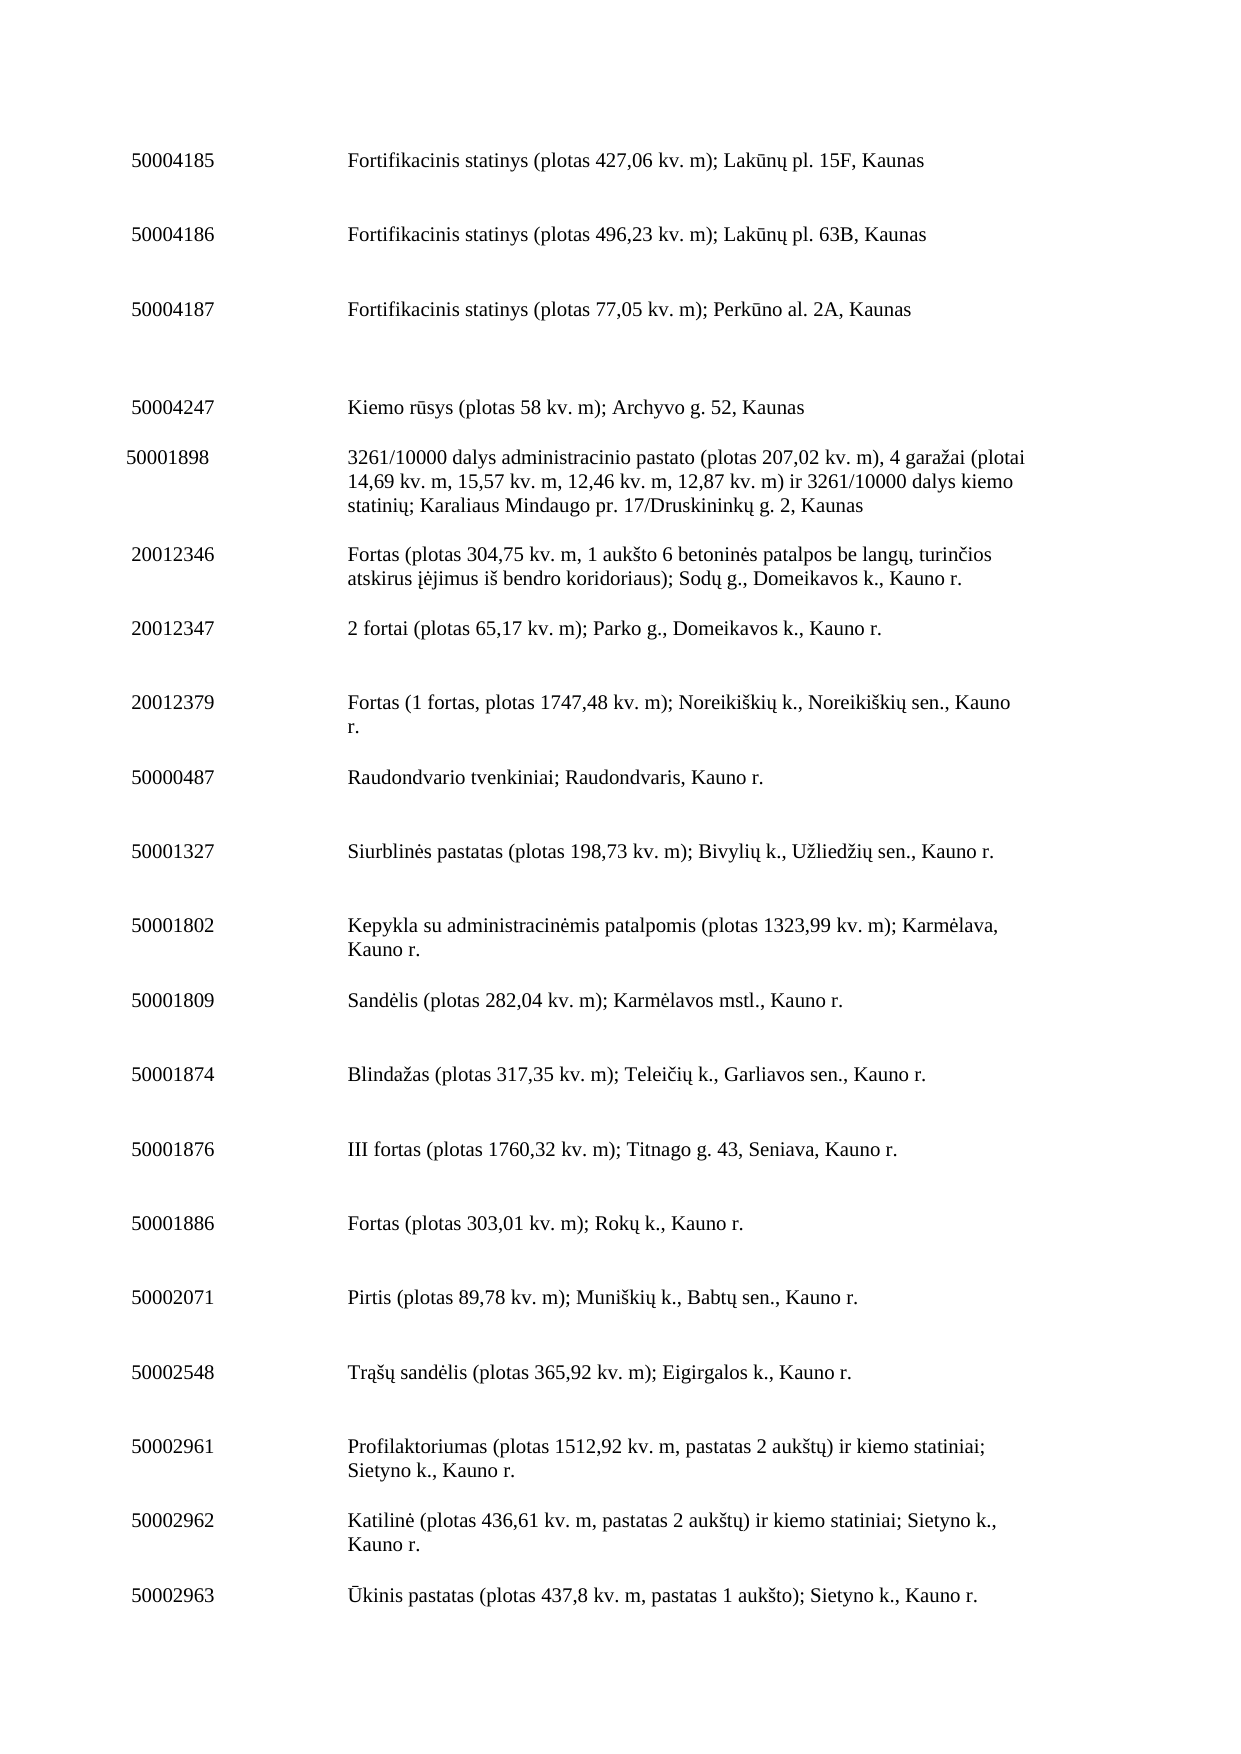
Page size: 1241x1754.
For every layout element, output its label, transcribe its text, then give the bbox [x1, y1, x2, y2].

table_cell [1155, 445, 1170, 517]
table_cell [1170, 273, 1192, 296]
table_cell [101, 1187, 114, 1211]
table_cell [1155, 148, 1170, 198]
table_cell [1193, 1211, 1211, 1261]
table_cell [101, 666, 114, 690]
table_cell [1037, 1583, 1074, 1633]
table_cell [1155, 222, 1170, 272]
table_cell [1037, 765, 1074, 815]
table_cell Fortas (plotas 303,01 kv. m); Rokų k., Kauno r. [336, 1211, 1037, 1261]
table_cell Kepykla su administracinėmis patalpomis (plotas 1323,99 kv. m); Karmėlava, Kauno r. [336, 913, 1037, 964]
table_cell [101, 1559, 114, 1583]
table_cell [1170, 1434, 1192, 1484]
table_cell [1155, 1261, 1170, 1285]
table_cell [101, 1211, 114, 1261]
table_cell [101, 839, 114, 889]
table_cell [101, 765, 114, 815]
table_cell [1193, 988, 1211, 1038]
table_cell [1155, 1285, 1170, 1336]
table_cell Blindažas (plotas 317,35 kv. m); Teleičių k., Garliavos sen., Kauno r. [336, 1062, 1037, 1112]
table_cell [1155, 964, 1170, 988]
table_cell [1193, 445, 1211, 517]
table_cell [1037, 1285, 1074, 1336]
table_cell [1077, 1508, 1081, 1559]
table_cell [1170, 1211, 1192, 1261]
table_cell [115, 371, 1155, 395]
table_cell [115, 1410, 1155, 1434]
table_cell [101, 395, 114, 445]
table_cell [1193, 541, 1211, 592]
table_cell [1193, 592, 1211, 616]
table_cell [1155, 1633, 1170, 1657]
table_cell [101, 273, 114, 296]
table_cell [1155, 1211, 1170, 1261]
table_cell [1193, 273, 1211, 296]
table_cell [1193, 765, 1211, 815]
table_cell III fortas (plotas 1760,32 kv. m); Titnago g. 43, Seniava, Kauno r. [336, 1136, 1037, 1187]
table_cell [1148, 1434, 1155, 1484]
table_cell [101, 1410, 114, 1434]
table_cell [1148, 765, 1155, 815]
table_cell [1037, 913, 1074, 964]
table_cell [1155, 198, 1170, 222]
table_cell [1155, 1187, 1170, 1211]
table_cell [101, 889, 114, 913]
table_cell [115, 1261, 1155, 1285]
table_cell [1077, 913, 1081, 964]
table_cell [1155, 1410, 1170, 1434]
table_cell 50001327 [115, 839, 336, 889]
table_cell [1155, 1583, 1170, 1633]
table_cell [1077, 1062, 1081, 1112]
table_cell Fortas (1 fortas, plotas 1747,48 kv. m); Noreikiškių k., Noreikiškių sen., Kauno r. [336, 690, 1037, 741]
table_cell [1193, 666, 1211, 690]
table_cell [1077, 541, 1081, 592]
table_cell [1193, 964, 1211, 988]
table_cell 50004186 [115, 222, 336, 272]
table_cell [1081, 765, 1148, 815]
table_cell [1155, 347, 1170, 371]
table_cell [1193, 1113, 1211, 1136]
table_cell [101, 1136, 114, 1187]
table_cell [1193, 1559, 1211, 1583]
table_cell 50004247 [115, 395, 336, 445]
table_cell [1170, 1136, 1192, 1187]
table_cell [1081, 690, 1148, 741]
table_cell [1155, 1062, 1170, 1112]
table_cell [101, 347, 114, 371]
table_cell [1193, 1410, 1211, 1434]
table_cell [1170, 395, 1192, 445]
table_cell [1170, 1559, 1192, 1583]
table_cell 50002963 [115, 1583, 336, 1633]
table_cell [1037, 1211, 1074, 1261]
table_cell 20012346 [115, 541, 336, 592]
table_cell [1077, 690, 1081, 741]
table_cell [101, 541, 114, 592]
table_cell Katilinė (plotas 436,61 kv. m, pastatas 2 aukštų) ir kiemo statiniai; Sietyno k., Kauno r. [336, 1508, 1037, 1559]
table_cell [1193, 395, 1211, 445]
table_cell [1037, 988, 1074, 1038]
table_cell [1170, 815, 1192, 839]
table_cell [1170, 1410, 1192, 1434]
table_cell 50002548 [115, 1360, 336, 1410]
table_cell [115, 889, 1155, 913]
table_cell [1081, 988, 1148, 1038]
table_cell Siurblinės pastatas (plotas 198,73 kv. m); Bivylių k., Užliedžių sen., Kauno r. [336, 839, 1037, 889]
table_cell 50001874 [115, 1062, 336, 1112]
table_cell [1155, 1508, 1170, 1559]
table_cell [1037, 1434, 1074, 1484]
table_cell [101, 148, 114, 198]
table_cell [101, 1508, 114, 1559]
table_cell [1077, 445, 1081, 517]
table_cell 20012347 [115, 616, 336, 666]
table_cell [1077, 616, 1081, 666]
table_cell [101, 964, 114, 988]
table_cell [1193, 148, 1211, 198]
table_cell [1193, 1484, 1211, 1508]
table_cell [1170, 1038, 1192, 1062]
table_cell [1037, 1508, 1074, 1559]
table_cell [1077, 1211, 1081, 1261]
table_cell [1148, 913, 1155, 964]
table_cell [1155, 592, 1170, 616]
table_cell [1148, 1285, 1155, 1336]
table_cell [1170, 1062, 1192, 1112]
table_cell [101, 913, 114, 964]
table_cell [101, 222, 114, 272]
table_cell [115, 741, 1155, 764]
table_cell [1077, 148, 1081, 198]
table_cell [1170, 964, 1192, 988]
table_cell [1037, 148, 1074, 198]
table_cell [1170, 445, 1192, 517]
table_cell [1155, 395, 1170, 445]
table_cell [1148, 690, 1155, 741]
table_cell [1037, 296, 1074, 347]
table_cell [1170, 296, 1192, 347]
table_cell [1081, 541, 1148, 592]
table_cell [1148, 1136, 1155, 1187]
table_cell [1077, 1434, 1081, 1484]
table_cell [1077, 1285, 1081, 1336]
table_cell Ūkinis pastatas (plotas 437,8 kv. m, pastatas 1 aukšto); Sietyno k., Kauno r. [336, 1583, 1037, 1633]
table_cell [101, 1633, 114, 1657]
table_cell [101, 1360, 114, 1410]
table_cell [1170, 541, 1192, 592]
table_cell [1148, 1360, 1155, 1410]
table_cell 50004185 [115, 148, 336, 198]
table_cell [1155, 1360, 1170, 1410]
table_cell [1170, 1187, 1192, 1211]
table_cell [1081, 395, 1148, 445]
table_cell [115, 1484, 1155, 1508]
table_cell [1037, 222, 1074, 272]
table_cell [101, 1285, 114, 1336]
table_cell [1193, 1633, 1211, 1657]
table_cell [1155, 666, 1170, 690]
table_cell [101, 1434, 114, 1484]
table_cell [115, 1187, 1155, 1211]
table_cell [101, 1484, 114, 1508]
table_cell [1081, 839, 1148, 889]
table_cell [115, 1038, 1155, 1062]
table_cell [101, 445, 114, 517]
table_cell [101, 198, 114, 222]
table_cell [101, 518, 114, 541]
table_cell [1193, 1187, 1211, 1211]
table_cell [115, 1559, 1155, 1583]
table_cell [1193, 1360, 1211, 1410]
table_cell [101, 815, 114, 839]
table_cell [1155, 839, 1170, 889]
table_cell [101, 741, 114, 764]
table_cell [1037, 1062, 1074, 1112]
table_cell [1193, 1336, 1211, 1359]
table_cell [1170, 988, 1192, 1038]
table_cell [1037, 839, 1074, 889]
table_cell [1170, 592, 1192, 616]
table_cell [1170, 1261, 1192, 1285]
table_cell [1148, 541, 1155, 592]
table_cell [1081, 1211, 1148, 1261]
table_cell [1081, 1434, 1148, 1484]
table_cell Profilaktoriumas (plotas 1512,92 kv. m, pastatas 2 aukštų) ir kiemo statiniai; Sietyno k., Kauno r. [336, 1434, 1037, 1484]
table_cell [1155, 913, 1170, 964]
table_cell [115, 198, 1155, 222]
table_cell [1170, 1285, 1192, 1336]
table_cell [115, 1336, 1155, 1359]
table_cell [1148, 1583, 1155, 1633]
table_cell [1037, 1360, 1074, 1410]
table_cell [115, 1633, 1155, 1657]
table_cell Sandėlis (plotas 282,04 kv. m); Karmėlavos mstl., Kauno r. [336, 988, 1037, 1038]
table_cell [1155, 371, 1170, 395]
table_cell [1170, 690, 1192, 741]
table_cell [1155, 616, 1170, 666]
table_cell [115, 273, 1155, 296]
table_cell [1170, 1583, 1192, 1633]
table_cell [1170, 518, 1192, 541]
table_cell [1193, 296, 1211, 347]
table_cell 50001898 [115, 445, 336, 517]
table_cell [101, 1113, 114, 1136]
table_cell [1081, 616, 1148, 666]
table_cell Fortifikacinis statinys (plotas 77,05 kv. m); Perkūno al. 2A, Kaunas [336, 296, 1037, 347]
table_cell [1170, 198, 1192, 222]
table_cell [1081, 1285, 1148, 1336]
table_cell [101, 1062, 114, 1112]
table_cell 2 fortai (plotas 65,17 kv. m); Parko g., Domeikavos k., Kauno r. [336, 616, 1037, 666]
table_cell [101, 1261, 114, 1285]
table_cell [115, 592, 1155, 616]
table_cell Raudondvario tvenkiniai; Raudondvaris, Kauno r. [336, 765, 1037, 815]
table_cell [1193, 1434, 1211, 1484]
table_cell [1148, 148, 1155, 198]
table_cell [1170, 616, 1192, 666]
table_cell 50002071 [115, 1285, 336, 1336]
table_cell [1155, 273, 1170, 296]
table_cell [1081, 1360, 1148, 1410]
table_cell [1148, 296, 1155, 347]
table_cell 50001876 [115, 1136, 336, 1187]
table_cell [1170, 347, 1192, 371]
table_cell [1081, 445, 1148, 517]
table_cell [1155, 1434, 1170, 1484]
table_cell [1170, 1113, 1192, 1136]
table_cell [115, 964, 1155, 988]
table_cell 50001802 [115, 913, 336, 964]
table_cell [1081, 1508, 1148, 1559]
table_cell [1193, 815, 1211, 839]
table_cell [101, 1583, 114, 1633]
table_cell [1148, 1062, 1155, 1112]
table_cell [1155, 815, 1170, 839]
table_cell [1077, 296, 1081, 347]
table_cell [1170, 666, 1192, 690]
table_cell [1170, 1633, 1192, 1657]
table_cell [1155, 741, 1170, 764]
table_cell [1193, 839, 1211, 889]
table_cell 50001886 [115, 1211, 336, 1261]
table_cell [1037, 541, 1074, 592]
table_cell [1148, 988, 1155, 1038]
table_cell 3261/10000 dalys administracinio pastato (plotas 207,02 kv. m), 4 garažai (plotai 14,69 kv. m, 15,57 kv. m, 12,46 kv. m, 12,87 kv. m) ir 3261/10000 dalys kiemo statinių; Karaliaus Mindaugo pr. 17/Druskininkų g. 2, Kaunas [336, 445, 1037, 517]
table_cell [1155, 1136, 1170, 1187]
table_cell [1193, 1136, 1211, 1187]
table_cell [115, 347, 1155, 371]
table_cell [101, 616, 114, 666]
table_cell [1148, 395, 1155, 445]
table_cell [1155, 296, 1170, 347]
table_cell [1170, 765, 1192, 815]
table_cell [1193, 690, 1211, 741]
table_cell 20012379 [115, 690, 336, 741]
table_cell [1193, 1062, 1211, 1112]
table_cell [1155, 1038, 1170, 1062]
table_cell [1193, 347, 1211, 371]
table_cell [101, 592, 114, 616]
table_cell [1193, 1583, 1211, 1633]
table_cell [1193, 1285, 1211, 1336]
table_cell [1193, 518, 1211, 541]
table_cell [1193, 1508, 1211, 1559]
table_cell [1077, 1136, 1081, 1187]
table_cell [1148, 445, 1155, 517]
table_cell [1081, 296, 1148, 347]
table_cell 50000487 [115, 765, 336, 815]
table_cell [1155, 541, 1170, 592]
table_cell [1170, 371, 1192, 395]
table_cell Fortifikacinis statinys (plotas 427,06 kv. m); Lakūnų pl. 15F, Kaunas [336, 148, 1037, 198]
table_cell [1081, 913, 1148, 964]
table_cell [1077, 765, 1081, 815]
table_cell [101, 1336, 114, 1359]
table_cell [1170, 741, 1192, 764]
table_cell [1193, 1038, 1211, 1062]
table_cell [1155, 889, 1170, 913]
table_cell [1170, 148, 1192, 198]
table_cell Trąšų sandėlis (plotas 365,92 kv. m); Eigirgalos k., Kauno r. [336, 1360, 1037, 1410]
table_cell [1170, 839, 1192, 889]
table_cell [1037, 445, 1074, 517]
table_cell [101, 988, 114, 1038]
table_cell [1148, 222, 1155, 272]
table_cell [1170, 913, 1192, 964]
table_cell [101, 371, 114, 395]
table_cell [1077, 1583, 1081, 1633]
table_cell [1081, 222, 1148, 272]
table_cell [1193, 222, 1211, 272]
table_cell [1170, 1336, 1192, 1359]
table_cell [1148, 839, 1155, 889]
table_cell [1193, 913, 1211, 964]
table_cell [1193, 371, 1211, 395]
table_cell [1155, 518, 1170, 541]
table_cell [1170, 1508, 1192, 1559]
table_cell [1155, 1113, 1170, 1136]
table_cell [1037, 395, 1074, 445]
table_cell [1193, 616, 1211, 666]
table_cell [1081, 1062, 1148, 1112]
table_cell [1148, 1508, 1155, 1559]
table_cell [1155, 988, 1170, 1038]
table_cell 50002962 [115, 1508, 336, 1559]
table_cell [101, 1038, 114, 1062]
table_cell [1077, 222, 1081, 272]
table_cell [1193, 1261, 1211, 1285]
table_cell [1170, 889, 1192, 913]
table_cell [1170, 1360, 1192, 1410]
table_cell [1081, 1583, 1148, 1633]
table_cell [1155, 690, 1170, 741]
table_cell Fortas (plotas 304,75 kv. m, 1 aukšto 6 betoninės patalpos be langų, turinčios atskirus įėjimus iš bendro koridoriaus); Sodų g., Domeikavos k., Kauno r. [336, 541, 1037, 592]
table_cell [1037, 1136, 1074, 1187]
table_cell [1148, 616, 1155, 666]
table_cell [115, 1113, 1155, 1136]
table_cell [115, 518, 1155, 541]
table_cell [1148, 1211, 1155, 1261]
table_cell [1155, 1484, 1170, 1508]
table_cell [1170, 1484, 1192, 1508]
table_cell 50001809 [115, 988, 336, 1038]
table_cell [1077, 988, 1081, 1038]
table_cell [1081, 148, 1148, 198]
table_cell [1077, 395, 1081, 445]
table_cell [1155, 765, 1170, 815]
table_cell [1193, 889, 1211, 913]
table_cell [1037, 616, 1074, 666]
table_cell [1037, 690, 1074, 741]
table_cell [1081, 1136, 1148, 1187]
table_cell [1193, 198, 1211, 222]
table_cell [1077, 839, 1081, 889]
table_cell [115, 666, 1155, 690]
table_cell 50004187 [115, 296, 336, 347]
table_cell Kiemo rūsys (plotas 58 kv. m); Archyvo g. 52, Kaunas [336, 395, 1037, 445]
table_cell [1170, 222, 1192, 272]
table_cell [1077, 1360, 1081, 1410]
table_cell [1155, 1336, 1170, 1359]
table_cell 50002961 [115, 1434, 336, 1484]
table_cell [1193, 741, 1211, 764]
table_cell [101, 690, 114, 741]
table_cell Fortifikacinis statinys (plotas 496,23 kv. m); Lakūnų pl. 63B, Kaunas [336, 222, 1037, 272]
table_cell [115, 815, 1155, 839]
table_cell Pirtis (plotas 89,78 kv. m); Muniškių k., Babtų sen., Kauno r. [336, 1285, 1037, 1336]
table_cell [101, 296, 114, 347]
table_cell [1155, 1559, 1170, 1583]
